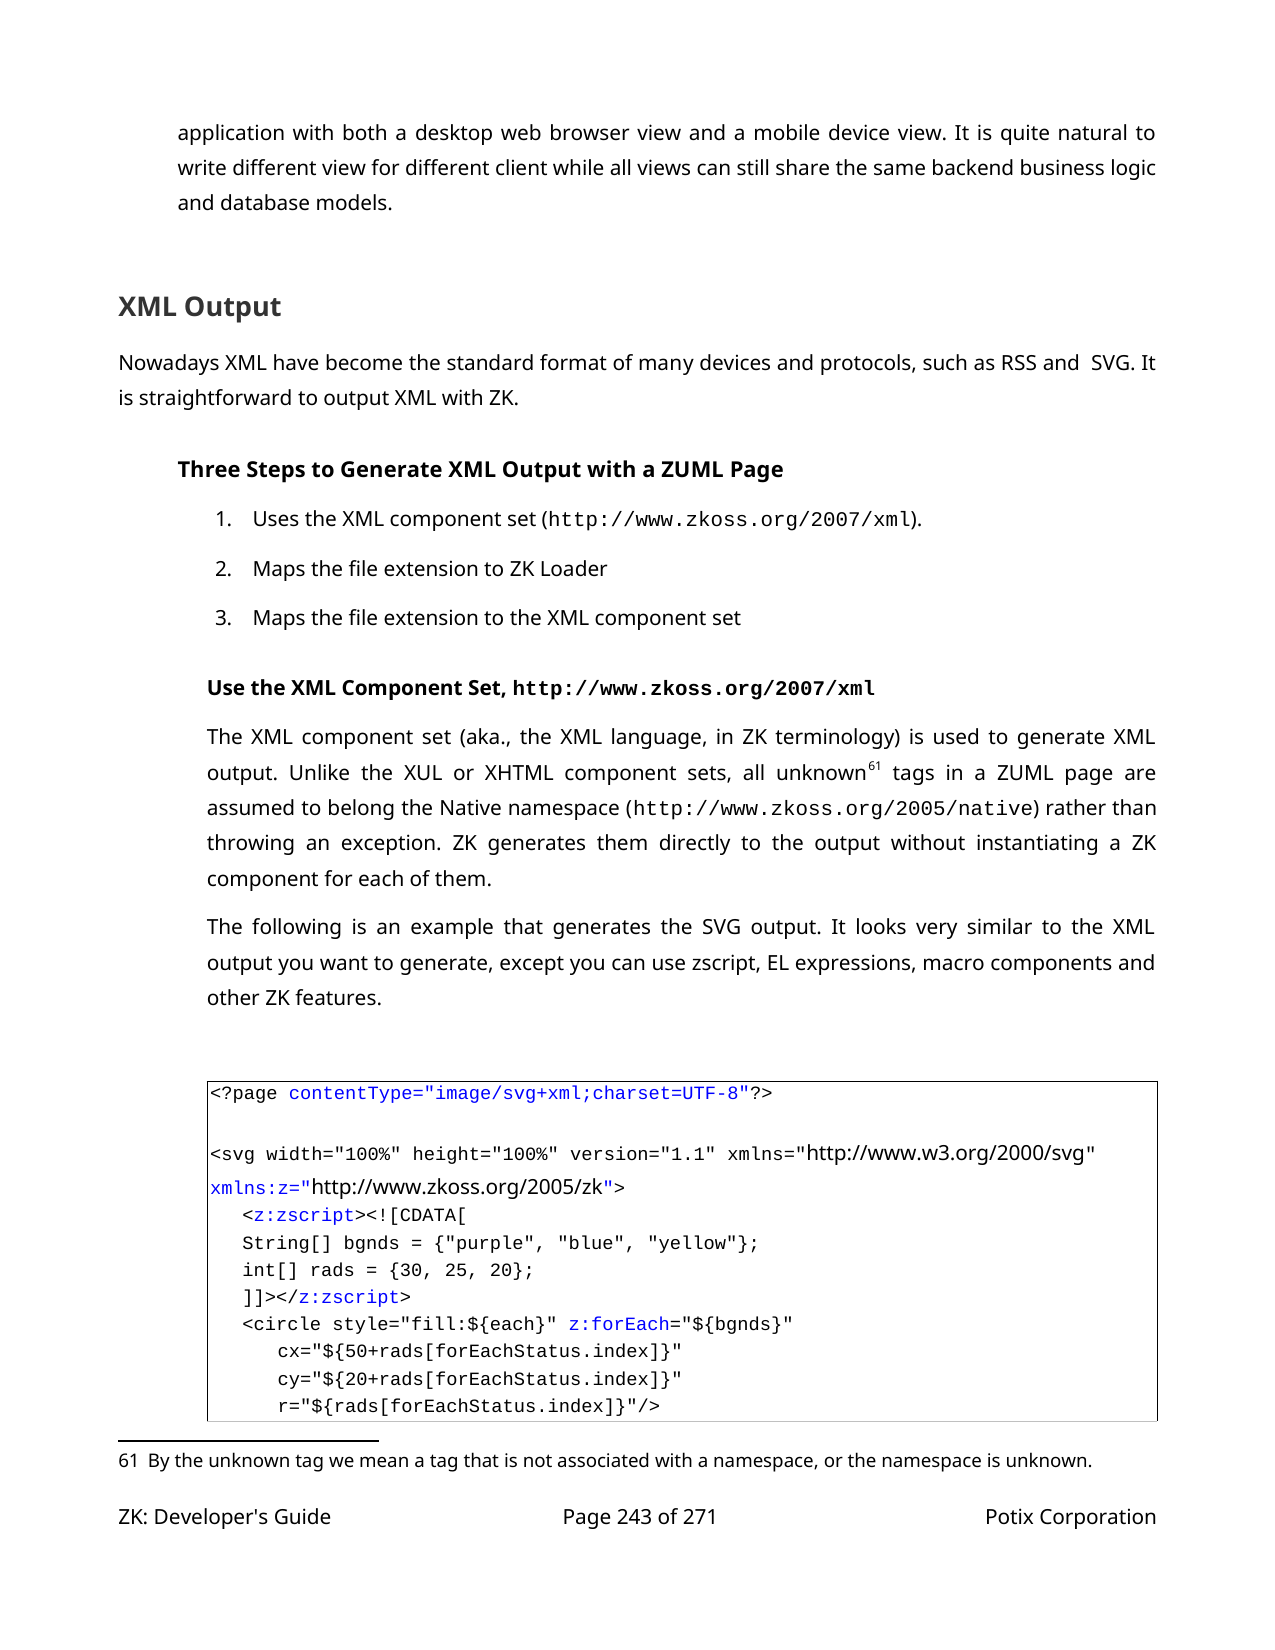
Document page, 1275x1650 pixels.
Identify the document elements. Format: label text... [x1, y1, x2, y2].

subtitle Use the XML Component Set, http://www.zkoss.org/2007/xml [207, 673, 1157, 702]
list Maps the file extension to the XML component set [215, 603, 1157, 631]
text application with both a desktop web browser view and a mobile device view. It is quite natural to write different view for different client while all views can still share the same backend business logic and database models. [177, 118, 1157, 217]
text The XML component set (aka., the XML language, in ZK terminology) is used to generate XML output. Unlike the XUL or XHTML component sets, all unknown tags in a ZUML page are assumed to belong the Native namespace (http://www.zkoss.org/2005/native) rather than throwing an exception. ZK generates them directly to the output without instantiating a ZK component for each of them. [207, 722, 1157, 892]
text <circle style="fill:${each}" z:forEach="${bgnds}" [208, 1312, 1157, 1336]
list Uses the XML component set (http://www.zkoss.org/2007/xml). [215, 504, 1157, 533]
text int[] rads = {30, 25, 20}; [208, 1258, 1157, 1282]
text The following is an example that generates the SVG output. It looks very similar to the XML output you want to generate, except you can use zscript, EL expressions, macro components and other ZK features. [207, 912, 1157, 1011]
list Maps the file extension to ZK Loader [215, 554, 1157, 582]
text String[] bgnds = {"purple", "blue", "yellow"}; [208, 1231, 1157, 1255]
text By the unknown tag we mean a tag that is not associated with a namespace, or the namespace is unknown. [118, 1447, 1157, 1473]
text Nowadays XML have become the standard format of many devices and protocols, such as RSS and SVG. It is straightforward to output XML with ZK. [118, 348, 1157, 411]
text cx="${50+rads[forEachStatus.index]}" [208, 1339, 1157, 1363]
subtitle XML Output [118, 288, 1157, 324]
text ]]></z:zscript> [208, 1285, 1157, 1309]
text cy="${20+rads[forEachStatus.index]}" [208, 1366, 1157, 1391]
text <?page contentType="image/svg+xml;charset=UTF-8"?> [208, 1082, 1157, 1105]
subtitle Three Steps to Generate XML Output with a ZUML Page [177, 454, 1157, 484]
text r="${rads[forEachStatus.index]}"/> [208, 1394, 1157, 1421]
text <svg width="100%" height="100%" version="1.1" xmlns="http://www.w3.org/2000/svg" [208, 1135, 1157, 1166]
text <z:zscript><![CDATA[ [208, 1203, 1157, 1228]
text xmlns:z="http://www.zkoss.org/2005/zk"> [208, 1169, 1157, 1200]
